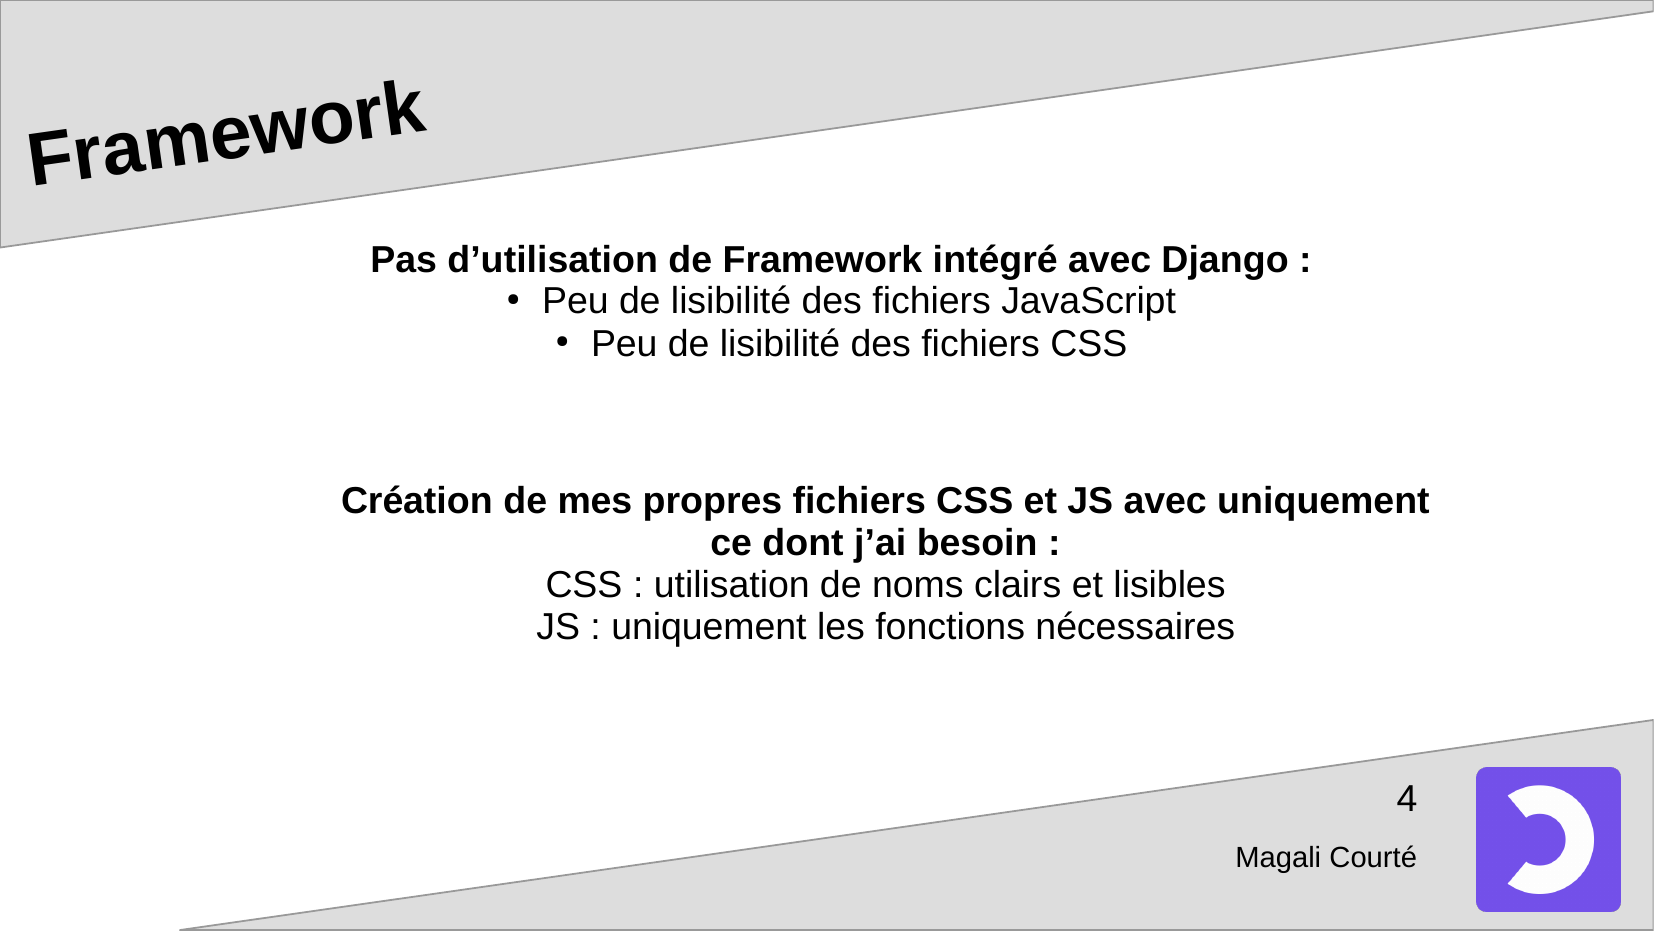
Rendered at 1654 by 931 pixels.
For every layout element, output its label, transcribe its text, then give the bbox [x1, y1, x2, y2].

text_box Pas d’utilisation de Framework intégré avec Django : Peu de lisibilité des fichiers JavaScript Peu de lisibilité des fichiers CSS [236, 230, 1447, 414]
picture [1476, 767, 1621, 912]
title Framework [16, 0, 1501, 239]
text_box Création de mes propres fichiers CSS et JS avec uniquement ce dont j’ai besoin : CSS : utilisation de noms clairs et lisibles JS : uniquement les fonctions nécessaires [324, 472, 1447, 656]
